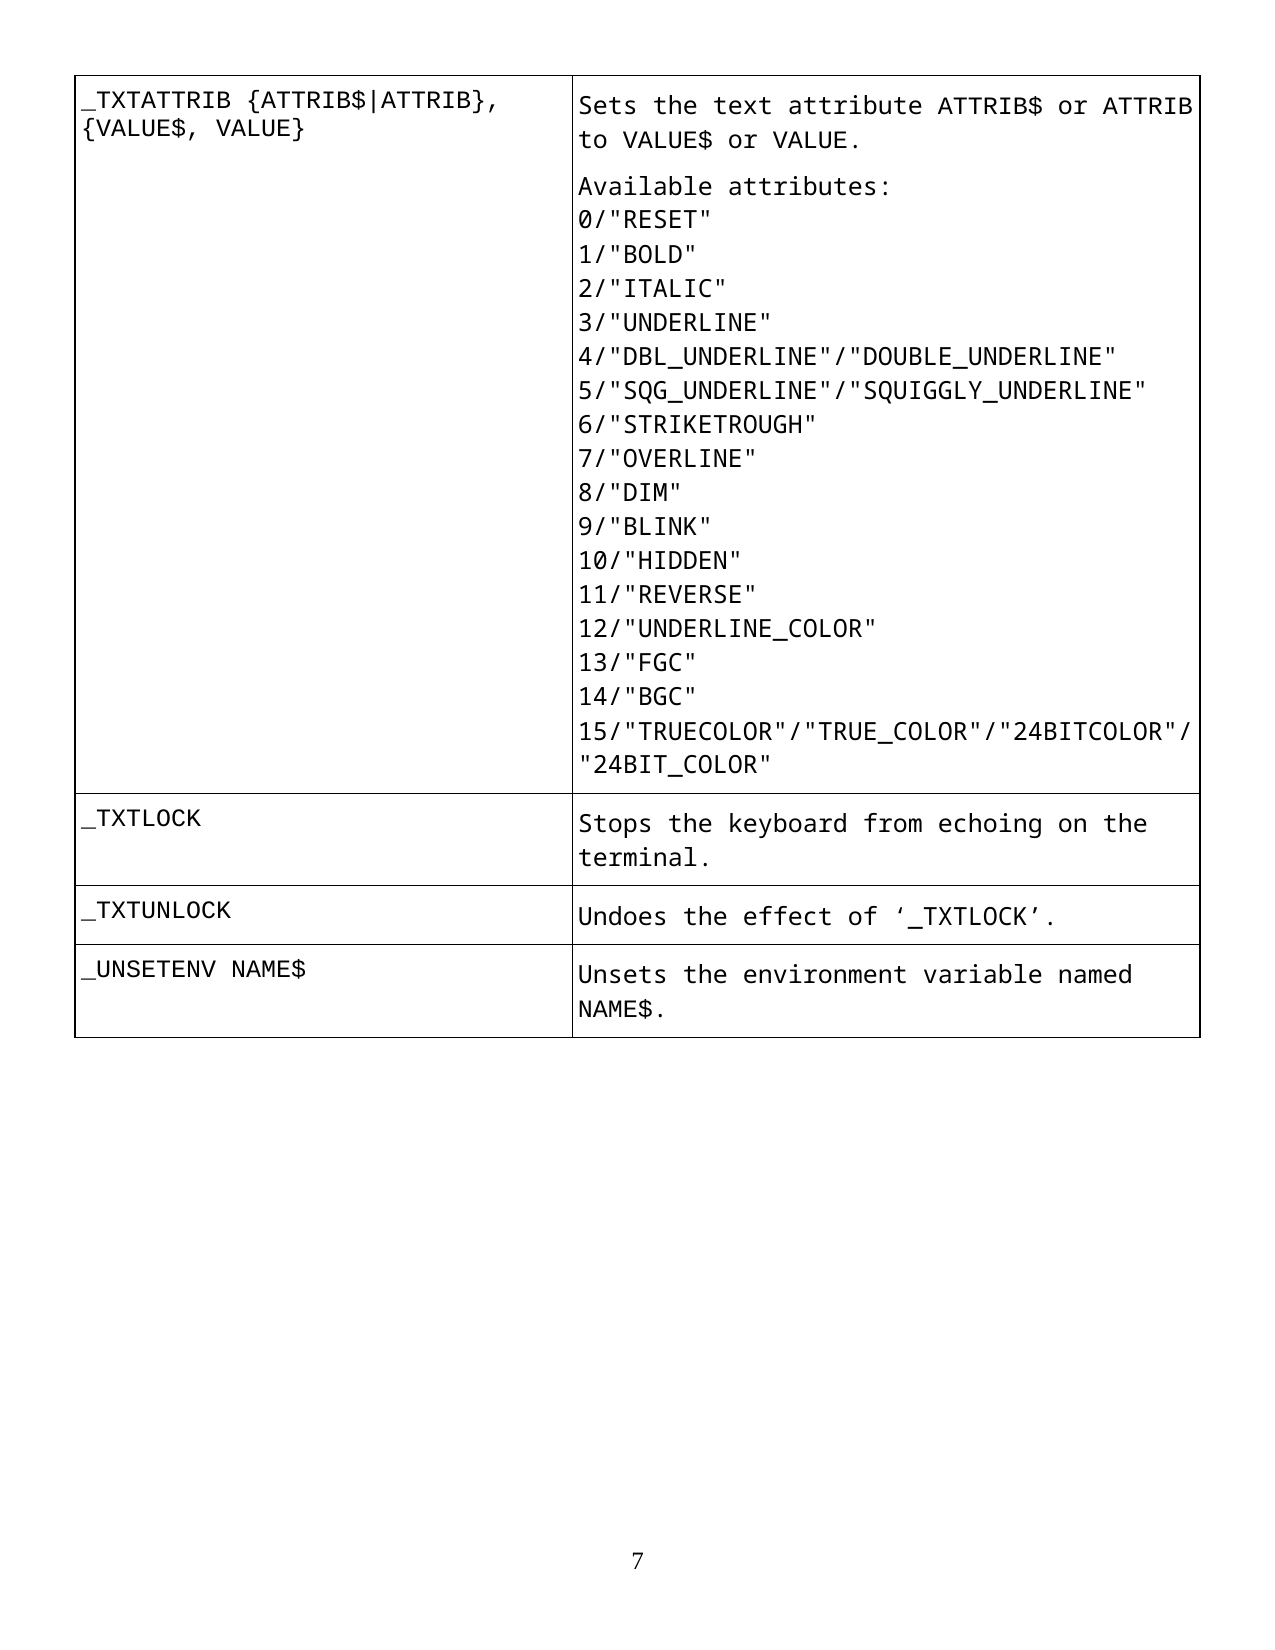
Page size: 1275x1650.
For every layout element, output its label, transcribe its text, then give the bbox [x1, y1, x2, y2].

table_cell Unsets the environment variable named NAME$. [573, 945, 1199, 1037]
table_cell _UNSETENV NAME$ [76, 945, 572, 1037]
table_cell Sets the text attribute ATTRIB$ or ATTRIB to VALUE$ or VALUE. Available attributes: 0/"RESET" 1/"BOLD" 2/"ITALIC" 3/"UNDERLINE" 4/"DBL_UNDERLINE"/"DOUBLE_UNDERLINE" 5/"SQG_UNDERLINE"/"SQUIGGLY_UNDERLINE" 6/"STRIKETROUGH" 7/"OVERLINE" 8/"DIM" 9/"BLINK" 10/"HIDDEN" 11/"REVERSE" 12/"UNDERLINE_COLOR" 13/"FGC" 14/"BGC" 15/"TRUECOLOR"/"TRUE_COLOR"/"24BITCOLOR"/"24BIT_COLOR" [573, 76, 1199, 793]
table_cell _TXTATTRIB {ATTRIB$|ATTRIB}, {VALUE$, VALUE} [76, 76, 572, 793]
table_cell Stops the keyboard from echoing on the terminal. [573, 794, 1199, 885]
table_cell Undoes the effect of ‘_TXTLOCK’. [573, 886, 1199, 944]
table_cell _TXTLOCK [76, 794, 572, 885]
table_cell _TXTUNLOCK [76, 886, 572, 944]
